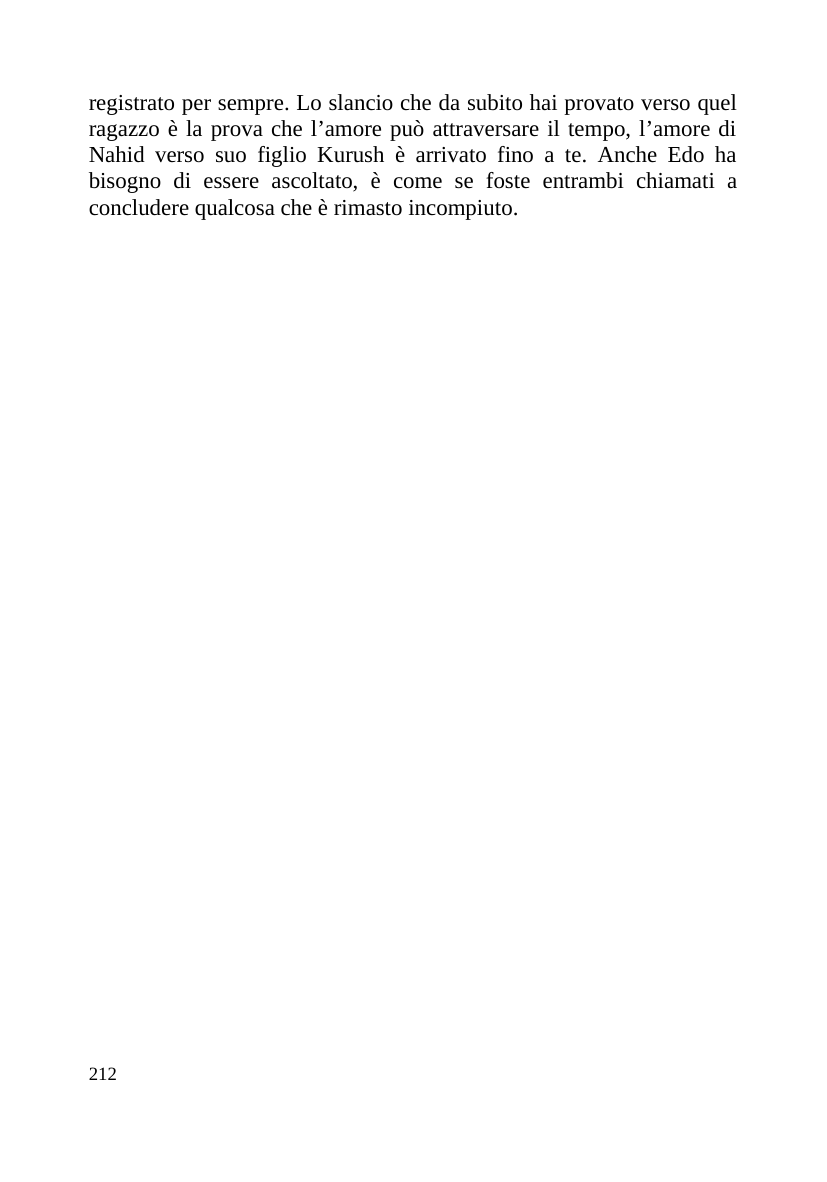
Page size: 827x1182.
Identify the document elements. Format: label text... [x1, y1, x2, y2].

text registrato per sempre. Lo slancio che da subito hai provato verso quel ragazzo è la prova che l’amore può attraversare il tempo, l’amore di Nahid verso suo figlio Kurush è arrivato fino a te. Anche Edo ha bisogno di essere ascoltato, è come se foste entrambi chiamati a concludere qualcosa che è rimasto incompiuto. [88, 88, 738, 220]
